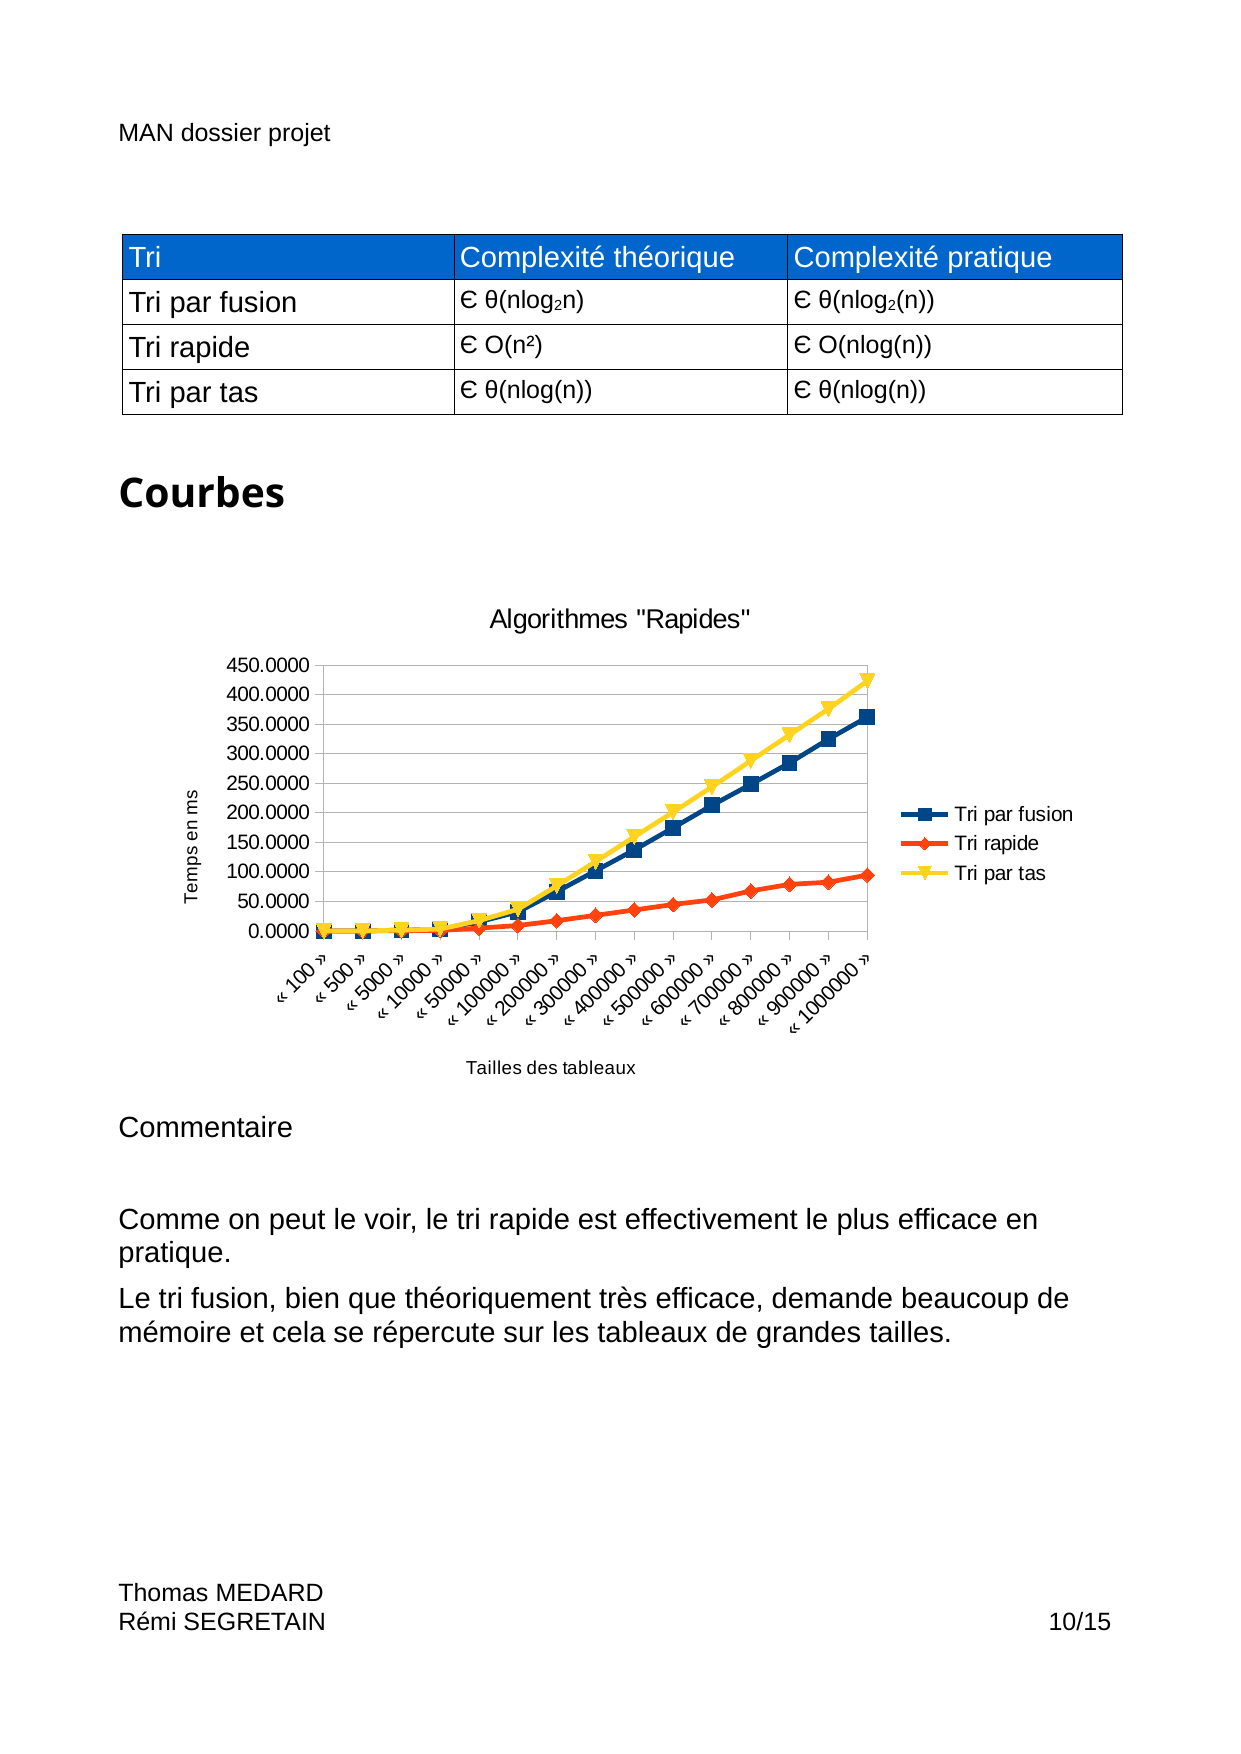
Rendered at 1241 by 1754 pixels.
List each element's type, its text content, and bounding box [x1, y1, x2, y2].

table_header Complexité théorique [455, 235, 787, 279]
text Comme on peut le voir, le tri rapide est effectivement le plus efficace en pratique. [118, 1202, 1122, 1269]
table_cell Tri rapide [123, 325, 454, 369]
table_cell Є θ(nlog(n)) [455, 370, 787, 414]
table_cell Tri par fusion [123, 280, 454, 324]
table_header Complexité pratique [788, 235, 1122, 279]
table_cell Є θ(nlog2n) [455, 280, 787, 324]
subtitle Courbes [118, 464, 1122, 519]
table_cell Tri par tas [123, 370, 454, 414]
table_cell Є O(nlog(n)) [788, 325, 1122, 369]
table_header Tri [123, 235, 454, 279]
text Le tri fusion, bien que théoriquement très efficace, demande beaucoup de mémoire et cela se répercute sur les tableaux de grandes tailles. [118, 1281, 1122, 1348]
table_cell Є O(n²) [455, 325, 787, 369]
table_cell Є θ(nlog(n)) [788, 370, 1122, 414]
table_cell Є θ(nlog2(n)) [788, 280, 1122, 324]
text Commentaire [118, 624, 1122, 1143]
